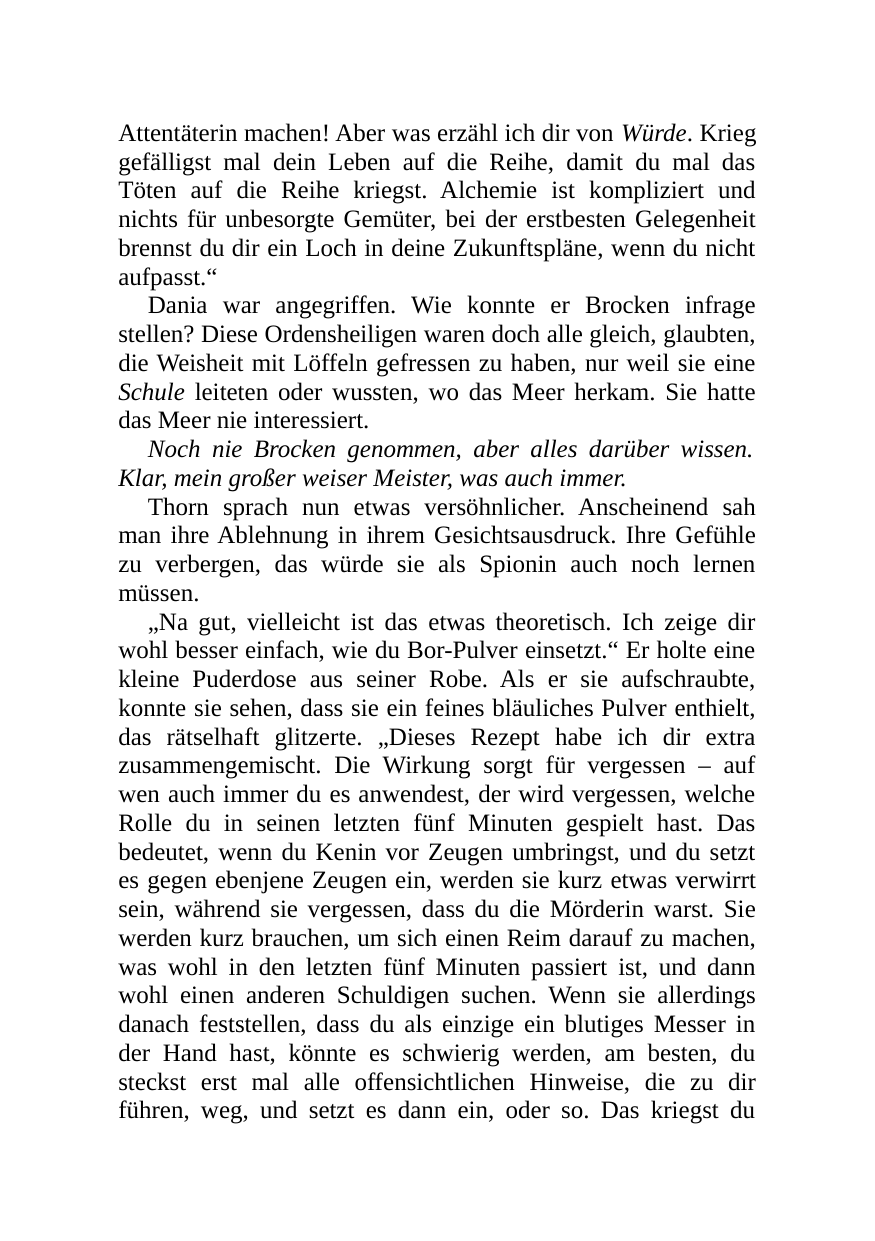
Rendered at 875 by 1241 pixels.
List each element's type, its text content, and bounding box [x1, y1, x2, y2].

text „Na gut, vielleicht ist das etwas theoretisch. Ich zeige dir wohl besser einfach, wie du Bor-Pulver einsetzt.“ Er holte eine kleine Puderdose aus seiner Robe. Als er sie aufschraubte, konnte sie sehen, dass sie ein feines bläuliches Pulver enthielt, das rätselhaft glitzerte. „Dieses Rezept habe ich dir extra zusammengemischt. Die Wirkung sorgt für vergessen – auf wen auch immer du es anwendest, der wird vergessen, welche Rolle du in seinen letzten fünf Minuten gespielt hast. Das bedeutet, wenn du Kenin vor Zeugen umbringst, und du setzt es gegen ebenjene Zeugen ein, werden sie kurz etwas verwirrt sein, während sie vergessen, dass du die Mörderin warst. Sie werden kurz brauchen, um sich einen Reim darauf zu machen, was wohl in den letzten fünf Minuten passiert ist, und dann wohl einen anderen Schuldigen suchen. Wenn sie allerdings danach feststellen, dass du als einzige ein blutiges Messer in der Hand hast, könnte es schwierig werden, am besten, du steckst erst mal alle offensichtlichen Hinweise, die zu dir führen, weg, und setzt es dann ein, oder so. Das kriegst du [118, 607, 756, 1124]
text Thorn sprach nun etwas versöhnlicher. Anscheinend sah man ihre Ablehnung in ihrem Gesichtsausdruck. Ihre Gefühle zu verbergen, das würde sie als Spionin auch noch lernen müssen. [118, 492, 756, 607]
text Attentäterin machen! Aber was erzähl ich dir von Würde. Krieg gefälligst mal dein Leben auf die Reihe, damit du mal das Töten auf die Reihe kriegst. Alchemie ist kompliziert und nichts für unbesorgte Gemüter, bei der erstbesten Gelegenheit brennst du dir ein Loch in deine Zukunftspläne, wenn du nicht aufpasst.“ [118, 118, 756, 291]
text Dania war angegriffen. Wie konnte er Brocken infrage stellen? Diese Ordensheiligen waren doch alle gleich, glaubten, die Weisheit mit Löffeln gefressen zu haben, nur weil sie eine Schule leiteten oder wussten, wo das Meer herkam. Sie hatte das Meer nie interessiert. [118, 291, 756, 434]
text Noch nie Brocken genommen, aber alles darüber wissen. Klar, mein großer weiser Meister, was auch immer. [118, 434, 756, 492]
